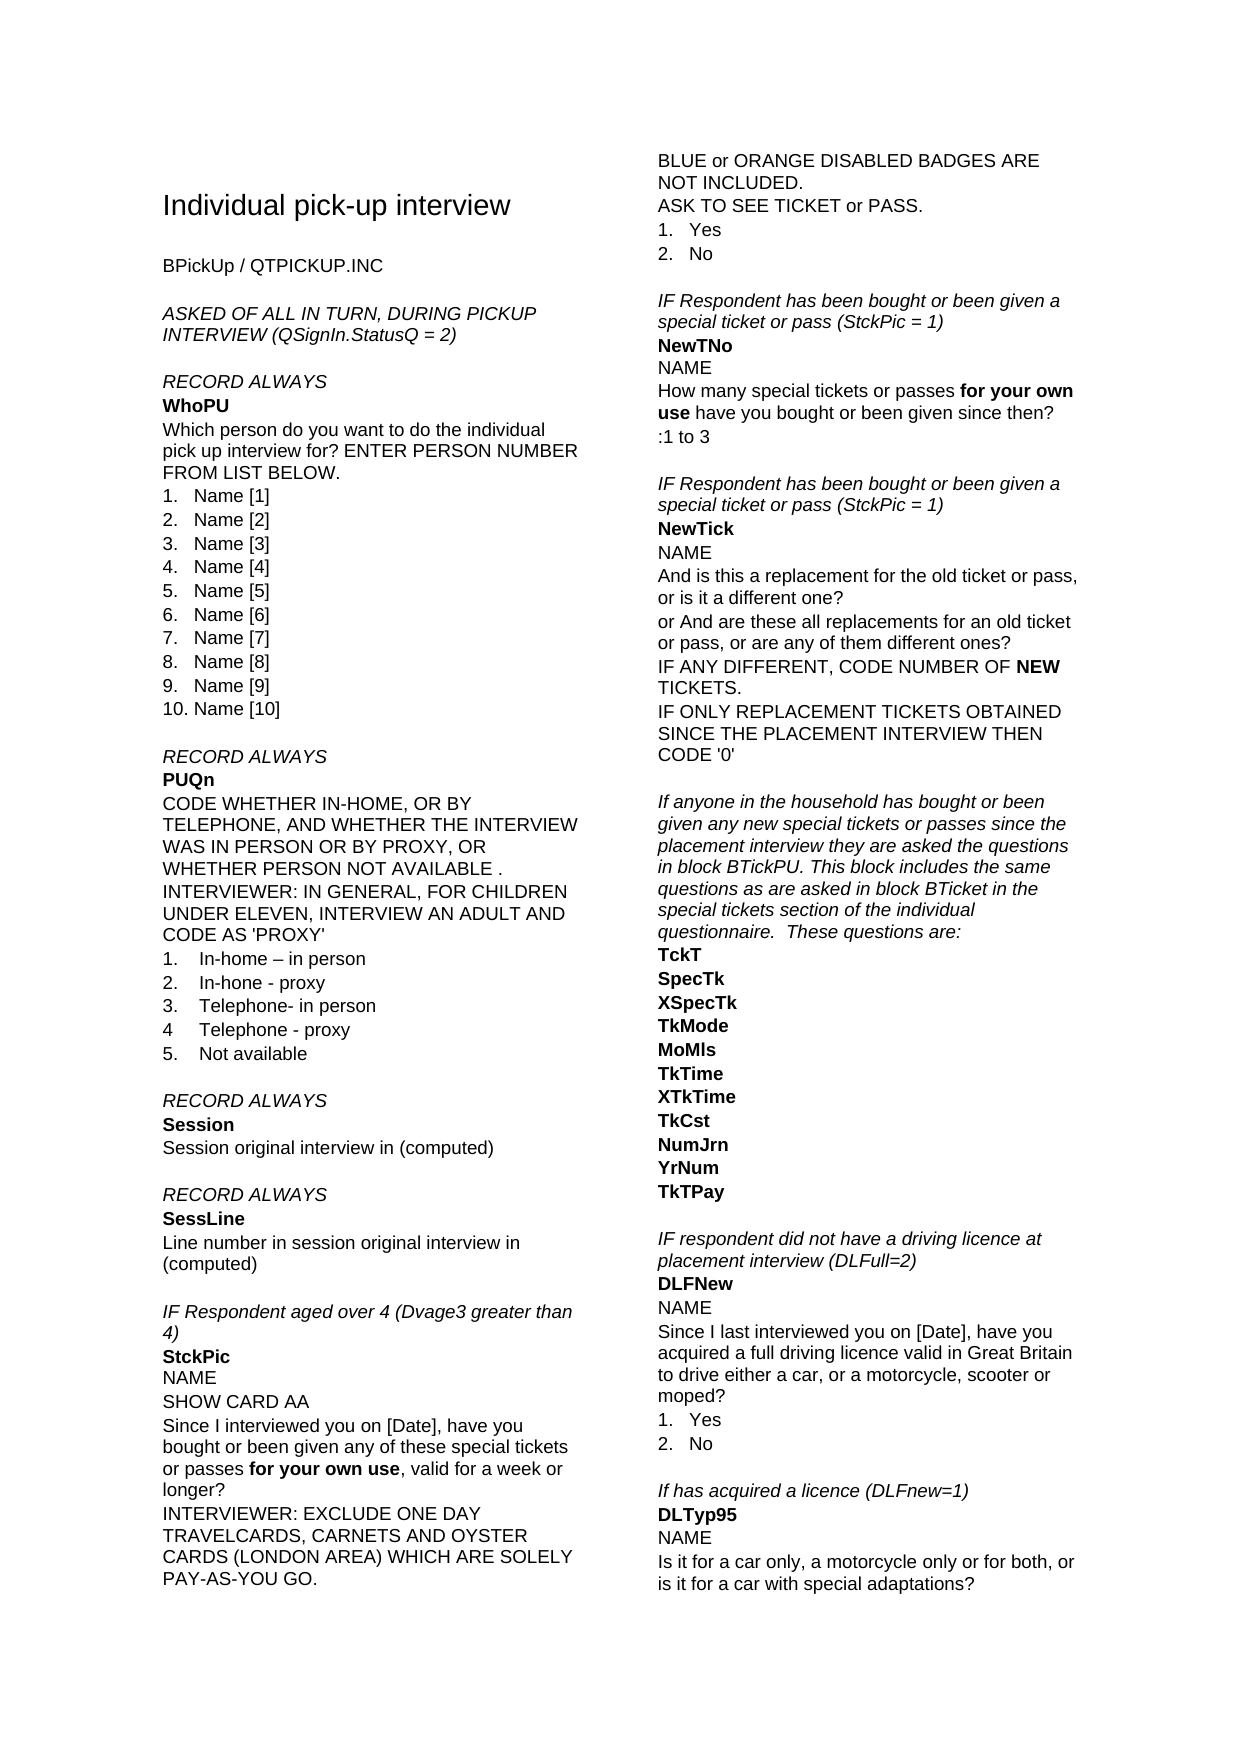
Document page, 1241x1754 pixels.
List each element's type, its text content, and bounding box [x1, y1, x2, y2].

text 5. Not available [162, 1042, 583, 1064]
text TkTPay [658, 1181, 1078, 1202]
text RECORD ALWAYS [162, 1184, 583, 1206]
text 1. In-home – in person [162, 948, 583, 969]
text Session original interview in (computed) [162, 1137, 583, 1158]
text CODE WHETHER IN-HOME, OR BY TELEPHONE, AND WHETHER THE INTERVIEW WAS IN PERSON OR BY PROXY, OR WHETHER PERSON NOT AVAILABLE . [162, 793, 583, 879]
text SHOW CARD AA [162, 1391, 583, 1412]
text RECORD ALWAYS [162, 1090, 583, 1111]
text SpecTk [658, 968, 1078, 989]
text TkMode [658, 1015, 1078, 1037]
text Since I last interviewed you on [Date], have you acquired a full driving licence valid in Great Britain to drive either a car, or a motorcycle, scooter or moped? [658, 1321, 1078, 1407]
text 2. Name [2] [162, 509, 583, 531]
text or And are these all replacements for an old ticket or pass, or are any of them different ones? [658, 610, 1078, 653]
text NAME [658, 1297, 1078, 1318]
text IF ANY DIFFERENT, CODE NUMBER OF NEW TICKETS. [658, 656, 1078, 699]
text NAME [658, 357, 1078, 378]
text SessLine [162, 1208, 583, 1229]
text Is it for a car only, a motorcycle only or for both, or is it for a car with special adaptations? [658, 1551, 1078, 1594]
text 1. Name [1] [162, 485, 583, 507]
text And is this a replacement for the old ticket or pass, or is it a different one? [658, 565, 1078, 608]
text NAME [658, 1527, 1078, 1549]
text NAME [162, 1367, 583, 1389]
text BLUE or ORANGE DISABLED BADGES ARE NOT INCLUDED. [658, 150, 1078, 193]
text 1. Yes [658, 1409, 1078, 1430]
text RECORD ALWAYS [162, 745, 583, 767]
text INTERVIEWER: IN GENERAL, FOR CHILDREN UNDER ELEVEN, INTERVIEW AN ADULT AND CODE AS 'PROXY' [162, 881, 583, 946]
text 2. In-hone - proxy [162, 971, 583, 993]
text PUQn [162, 769, 583, 791]
text Line number in session original interview in (computed) [162, 1232, 583, 1275]
text If anyone in the household has bought or been given any new special tickets or passes since the placement interview they are asked the questions in block BTickPU. This block includes the same questions as are asked in block BTicket in the special tickets section of the individual questionnaire. These questions are: [658, 791, 1078, 942]
text 5. Name [5] [162, 580, 583, 601]
text 2. No [658, 1432, 1078, 1454]
text TckT [658, 944, 1078, 966]
text ASKED OF ALL IN TURN, DURING PICKUP INTERVIEW (QSignIn.StatusQ = 2) [162, 302, 583, 346]
text INTERVIEWER: EXCLUDE ONE DAY TRAVELCARDS, CARNETS AND OYSTER CARDS (LONDON AREA) WHICH ARE SOLELY PAY-AS-YOU GO. [162, 1503, 583, 1589]
text DLFNew [658, 1273, 1078, 1295]
text Which person do you want to do the individual pick up interview for? ENTER PERSON NUMBER FROM LIST BELOW. [162, 418, 583, 483]
text Since I interviewed you on [Date], have you bought or been given any of these special tickets or passes for your own use, valid for a week or longer? [162, 1414, 583, 1501]
text IF Respondent has been bought or been given a special ticket or pass (StckPic = 1) [658, 290, 1078, 333]
text :1 to 3 [658, 425, 1078, 447]
text RECORD ALWAYS [162, 371, 583, 393]
text 3. Telephone- in person [162, 995, 583, 1017]
text 10. Name [10] [162, 698, 583, 720]
text YrNum [658, 1157, 1078, 1179]
text StckPic [162, 1346, 583, 1367]
text If has acquired a licence (DLFnew=1) [658, 1480, 1078, 1501]
text 6. Name [6] [162, 603, 583, 625]
text IF Respondent has been bought or been given a special ticket or pass (StckPic = 1) [658, 473, 1078, 516]
text TkTime [658, 1062, 1078, 1084]
text NAME [658, 542, 1078, 563]
text Session [162, 1113, 583, 1135]
text 1. Yes [658, 219, 1078, 240]
text 3. Name [3] [162, 533, 583, 554]
text NewTick [658, 518, 1078, 539]
text 8. Name [8] [162, 651, 583, 672]
text How many special tickets or passes for your own use have you bought or been given since then? [658, 380, 1078, 423]
text 9. Name [9] [162, 674, 583, 696]
text IF Respondent aged over 4 (Dvage3 greater than 4) [162, 1300, 583, 1343]
text 7. Name [7] [162, 627, 583, 649]
text NumJrn [658, 1133, 1078, 1155]
text 4 Telephone - proxy [162, 1019, 583, 1040]
text BPickUp / QTPICKUP.INC [162, 255, 583, 277]
text XSpecTk [658, 992, 1078, 1013]
text MoMls [658, 1039, 1078, 1060]
text 2. No [658, 242, 1078, 264]
subtitle Individual pick-up interview [162, 187, 583, 221]
text DLTyp95 [658, 1503, 1078, 1525]
text NewTNo [658, 335, 1078, 357]
text IF ONLY REPLACEMENT TICKETS OBTAINED SINCE THE PLACEMENT INTERVIEW THEN CODE '0' [658, 701, 1078, 766]
text IF respondent did not have a driving licence at placement interview (DLFull=2) [658, 1228, 1078, 1271]
text TkCst [658, 1110, 1078, 1131]
text 4. Name [4] [162, 556, 583, 578]
text WhoPU [162, 395, 583, 416]
text XTkTime [658, 1086, 1078, 1108]
text ASK TO SEE TICKET or PASS. [658, 195, 1078, 217]
